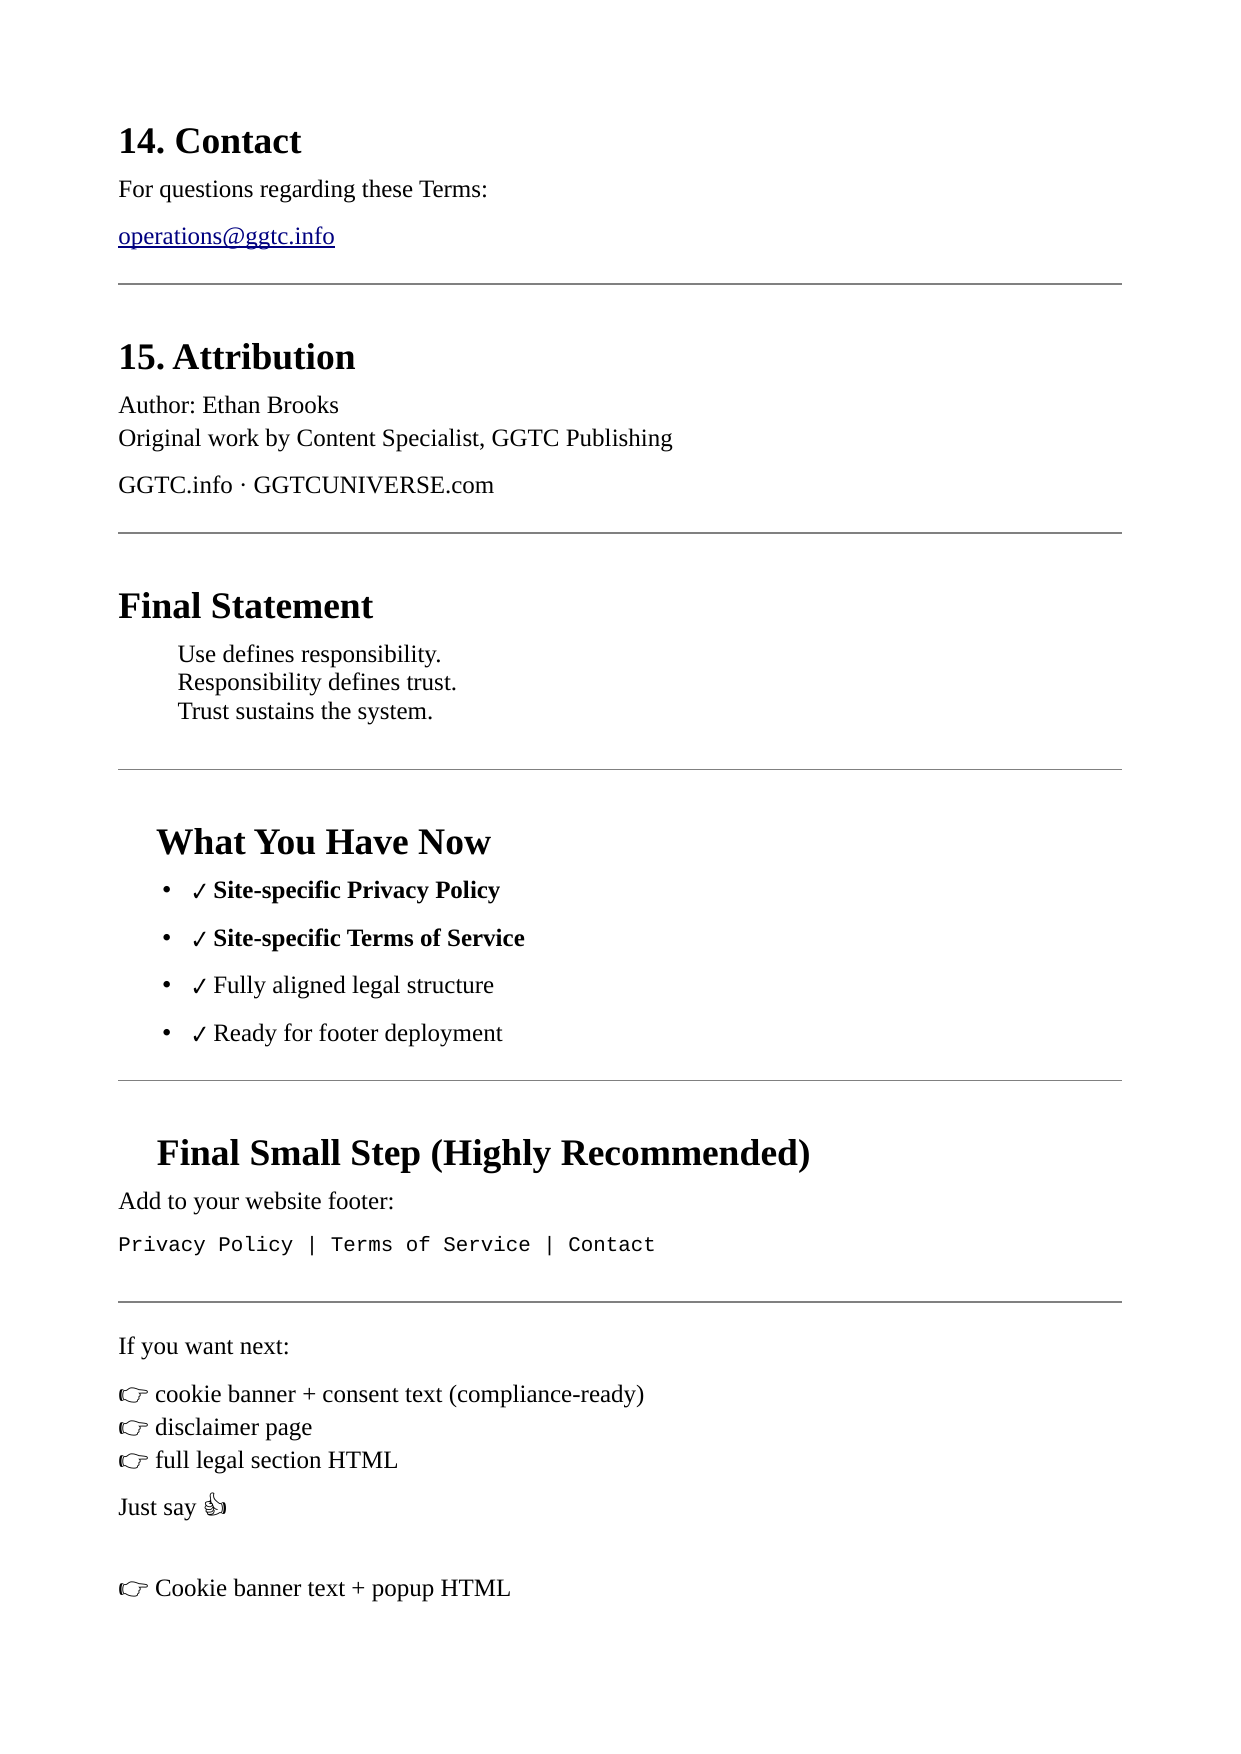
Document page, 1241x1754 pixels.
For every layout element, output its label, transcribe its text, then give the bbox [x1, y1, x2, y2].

subtitle 🔥 What You Have Now [118, 819, 1122, 863]
text Just say 👍 [118, 1492, 1122, 1521]
list ✔ Fully aligned legal structure [162, 970, 1122, 999]
subtitle 14. Contact [118, 118, 1122, 161]
text operations@ggtc.info [118, 221, 1122, 250]
list ✔ Ready for footer deployment [162, 1018, 1122, 1047]
text If you want next: [118, 1331, 1122, 1360]
subtitle Final Statement [118, 583, 1122, 626]
subtitle 15. Attribution [118, 334, 1122, 377]
text 👉 cookie banner + consent text (compliance-ready) 👉 disclaimer page 👉 full legal section HTML [118, 1379, 1122, 1474]
text Use defines responsibility. Responsibility defines trust. Trust sustains the system. [177, 639, 1063, 725]
subtitle 🚀 Final Small Step (Highly Recommended) [118, 1131, 1122, 1174]
text Add to your website footer: [118, 1186, 1122, 1215]
list ✔ Site-specific Terms of Service [162, 923, 1122, 951]
text For questions regarding these Terms: [118, 174, 1122, 202]
text Author: Ethan Brooks Original work by Content Specialist, GGTC Publishing [118, 390, 1122, 451]
text 👉 Cookie banner text + popup HTML [118, 1573, 1122, 1602]
text GGTC.info · GGTCUNIVERSE.com [118, 470, 1122, 499]
list ✔ Site-specific Privacy Policy [162, 875, 1122, 904]
text Privacy Policy | Terms of Service | Contact [118, 1234, 1122, 1257]
